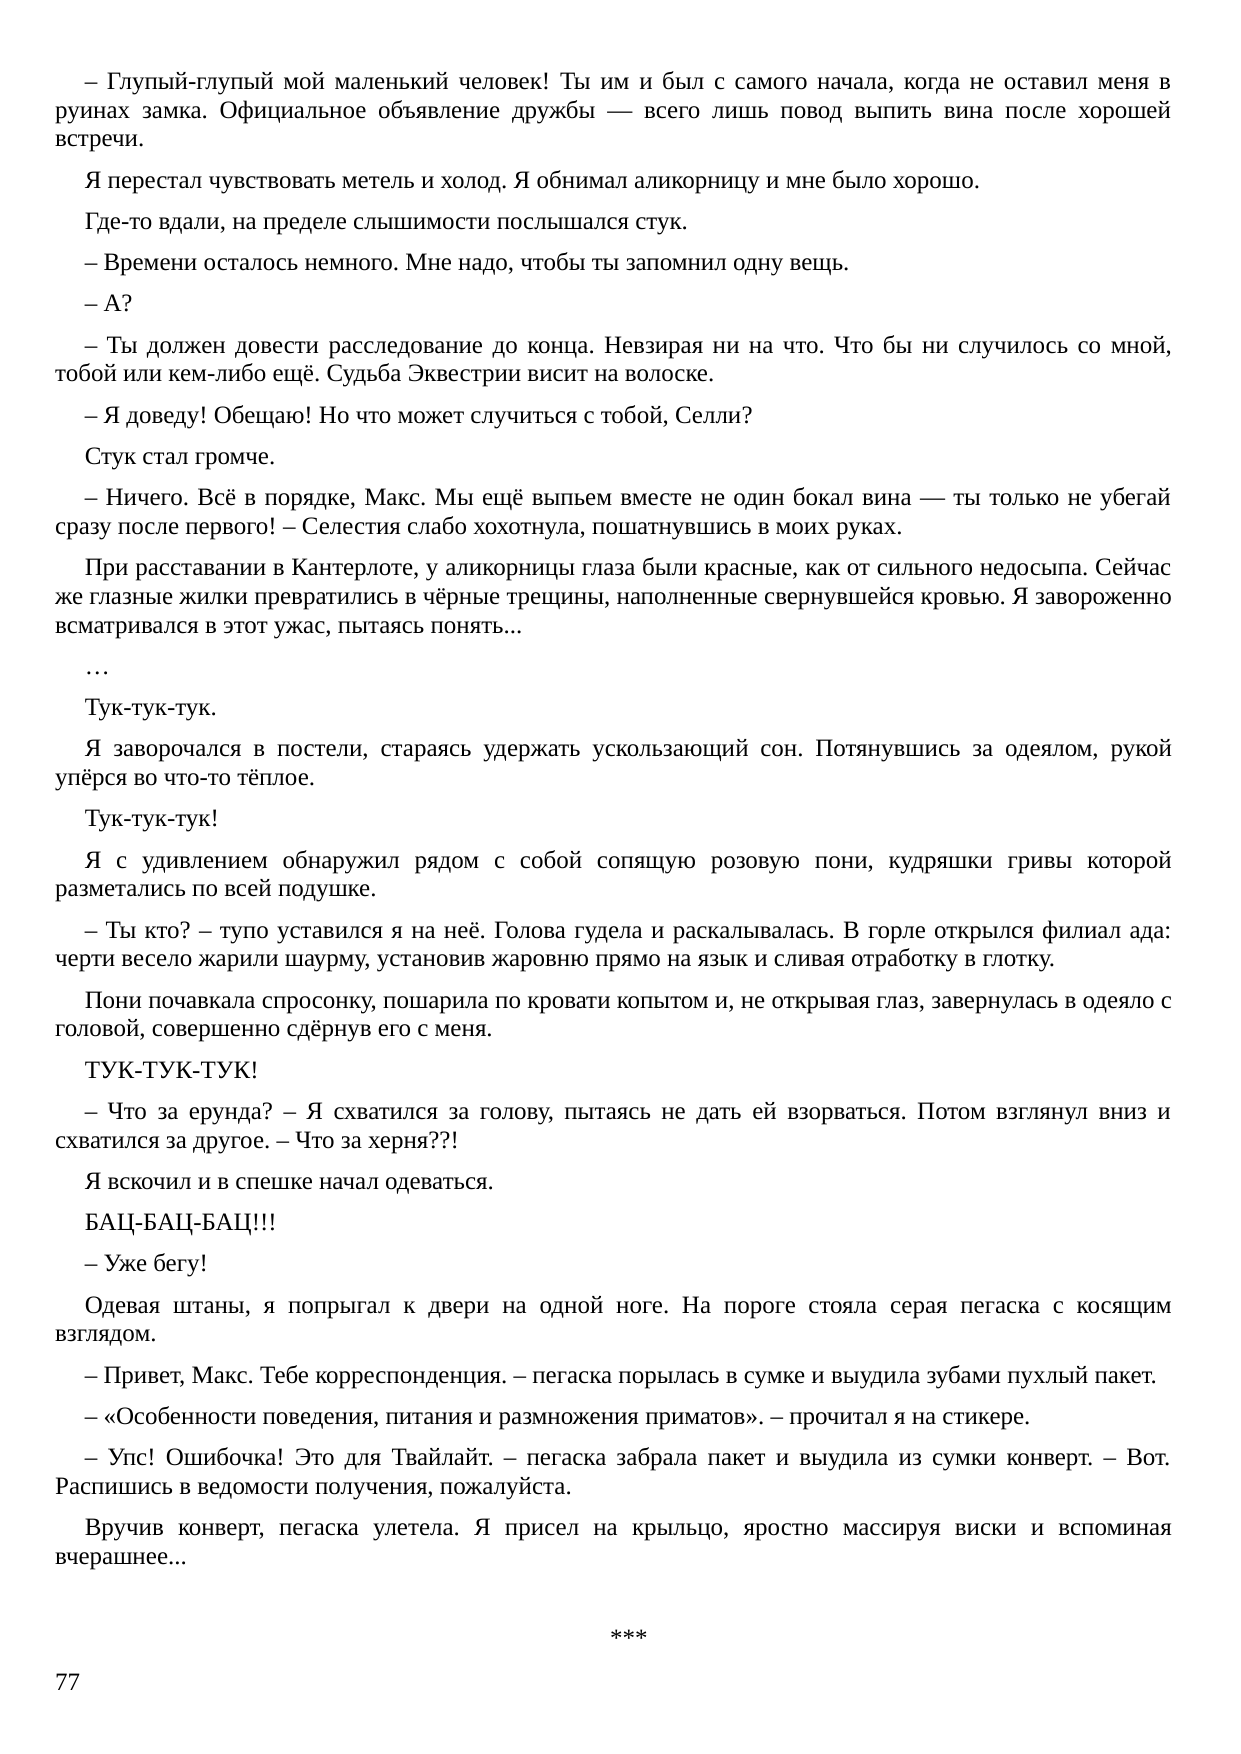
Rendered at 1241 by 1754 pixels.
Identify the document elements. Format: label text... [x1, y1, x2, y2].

text Я с удивлением обнаружил рядом с собой сопящую розовую пони, кудряшки гривы которой разметались по всей подушке. [55, 845, 1173, 902]
text Я заворочался в постели, стараясь удержать ускользающий сон. Потянувшись за одеялом, рукой упёрся во что-то тёплое. [55, 733, 1173, 791]
text … [55, 651, 1173, 680]
text – Глупый-глупый мой маленький человек! Ты им и был с самого начала, когда не оставил меня в руинах замка. Официальное объявление дружбы — всего лишь повод выпить вина после хорошей встречи. [55, 66, 1173, 152]
text – Ничего. Всё в порядке, Макс. Мы ещё выпьем вместе не один бокал вина — ты только не убегай сразу после первого! – Селестия слабо хохотнула, пошатнувшись в моих руках. [55, 482, 1173, 540]
text – Что за ерунда? – Я схватился за голову, пытаясь не дать ей взорваться. Потом взглянул вниз и схватился за другое. – Что за херня??! [55, 1096, 1173, 1153]
text Где-то вдали, на пределе слышимости послышался стук. [55, 206, 1173, 235]
text *** [55, 1623, 1173, 1652]
text Вручив конверт, пегаска улетела. Я присел на крыльцо, яростно массируя виски и вспоминая вчерашнее... [55, 1512, 1173, 1570]
text Тук-тук-тук. [55, 692, 1173, 721]
text Тук-тук-тук! [55, 803, 1173, 832]
text Одевая штаны, я попрыгал к двери на одной ноге. На пороге стояла серая пегаска с косящим взглядом. [55, 1290, 1173, 1347]
text – Привет, Макс. Тебе корреспонденция. – пегаска порылась в сумке и выудила зубами пухлый пакет. [55, 1360, 1173, 1388]
text – А? [55, 288, 1173, 317]
text – «Особенности поведения, питания и размножения приматов». – прочитал я на стикере. [55, 1401, 1173, 1430]
text ТУК-ТУК-ТУК! [55, 1055, 1173, 1083]
text – Я доведу! Обещаю! Но что может случиться с тобой, Селли? [55, 400, 1173, 428]
text При расставании в Кантерлоте, у аликорницы глаза были красные, как от сильного недосыпа. Сейчас же глазные жилки превратились в чёрные трещины, наполненные свернувшейся кровью. Я завороженно всматривался в этот ужас, пытаясь понять... [55, 552, 1173, 638]
text Пони почавкала спросонку, пошарила по кровати копытом и, не открывая глаз, завернулась в одеяло с головой, совершенно сдёрнув его с меня. [55, 985, 1173, 1042]
text – Ты кто? – тупо уставился я на неё. Голова гудела и раскалывалась. В горле открылся филиал ада: черти весело жарили шаурму, установив жаровню прямо на язык и сливая отработку в глотку. [55, 915, 1173, 972]
text – Уже бегу! [55, 1248, 1173, 1277]
text Я перестал чувствовать метель и холод. Я обнимал аликорницу и мне было хорошо. [55, 165, 1173, 193]
text – Времени осталось немного. Мне надо, чтобы ты запомнил одну вещь. [55, 247, 1173, 276]
text Я вскочил и в спешке начал одеваться. [55, 1166, 1173, 1195]
text – Упс! Ошибочка! Это для Твайлайт. – пегаска забрала пакет и выудила из сумки конверт. – Вот. Распишись в ведомости получения, пожалуйста. [55, 1442, 1173, 1500]
text БАЦ-БАЦ-БАЦ!!! [55, 1207, 1173, 1236]
text Стук стал громче. [55, 441, 1173, 470]
text – Ты должен довести расследование до конца. Невзирая ни на что. Что бы ни случилось со мной, тобой или кем-либо ещё. Судьба Эквестрии висит на волоске. [55, 330, 1173, 387]
